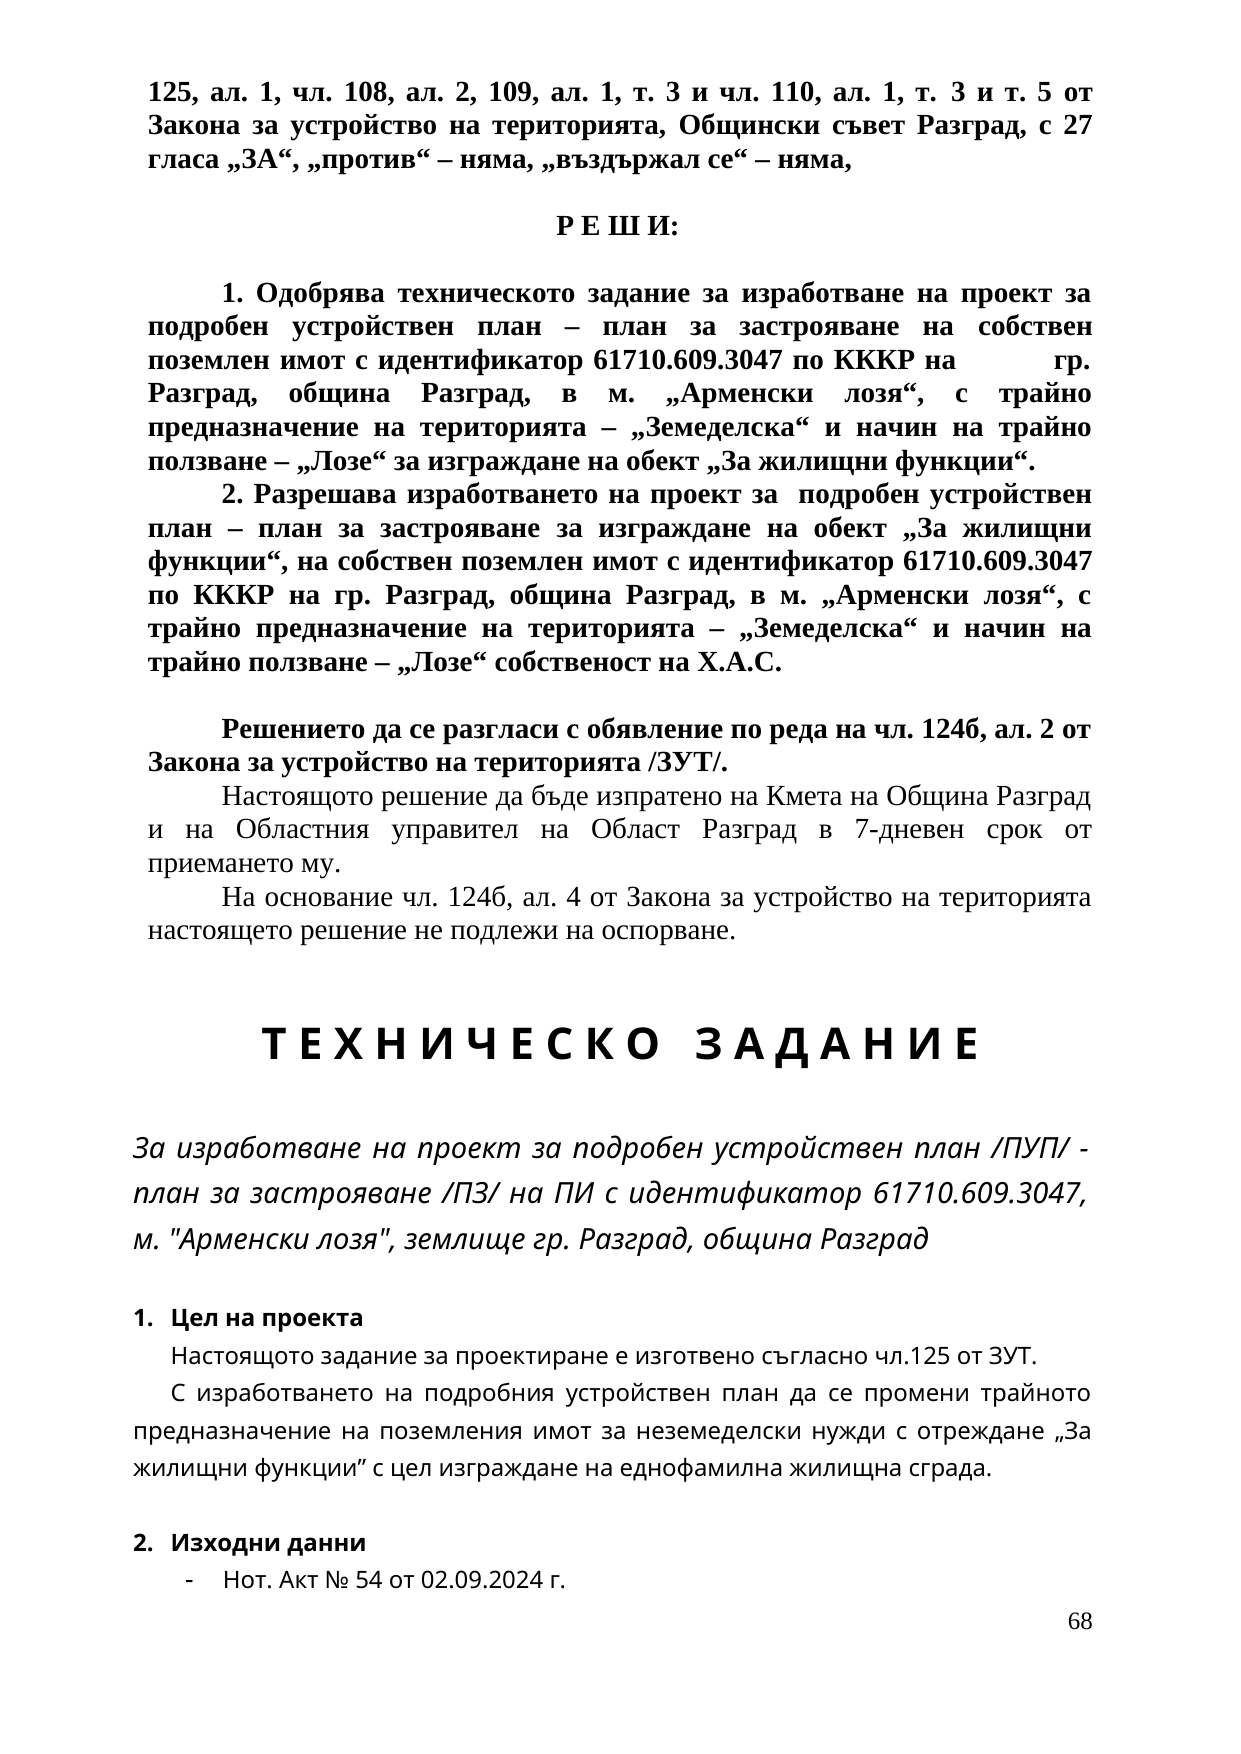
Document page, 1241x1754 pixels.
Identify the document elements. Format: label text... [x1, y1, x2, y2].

text Т Е Х Н И Ч Е С К О З А Д А Н И Е [148, 1013, 1093, 1072]
text Р Е Ш И: [148, 208, 1093, 241]
text 2. Разрешава изработването на проект за подробен устройствен план – план за застрояване за изграждане на обект „За жилищни функции“, на собствен поземлен имот с идентификатор 61710.609.3047 по КККР на гр. Разград, община Разград, в м. „Арменски лозя“, с трайно предназначение на територията – „Земеделска“ и начин на трайно ползване – „Лозе“ собственост на Х.А.С. [148, 476, 1093, 677]
list Нот. Акт № 54 от 02.09.2024 г. [185, 1563, 1093, 1596]
text Решението да се разгласи с обявление по реда на чл. 124б, ал. 2 от Закона за устройство на територията /ЗУТ/. [148, 711, 1093, 778]
text 1. Одобрява техническото задание за изработване на проект за подробен устройствен план – план за застрояване на собствен поземлен имот с идентификатор 61710.609.3047 по КККР на гр. Разград, община Разград, в м. „Арменски лозя“, с трайно предназначение на територията – „Земеделска“ и начин на трайно ползване – „Лозе“ за изграждане на обект „За жилищни функции“. [148, 275, 1093, 476]
list Цел на проекта [133, 1301, 1093, 1334]
text На основание чл. 124б, ал. 4 от Закона за устройство на територията настоящето решение не подлежи на оспорване. [148, 879, 1093, 946]
text Настоящото решение да бъде изпратено на Кмета на Община Разград и на Областния управител на Област Разград в 7-дневен срок от приемането му. [148, 778, 1093, 879]
text 125, ал. 1, чл. 108, ал. 2, 109, ал. 1, т. 3 и чл. 110, ал. 1, т. 3 и т. 5 от Закона за устройство на територията, Общински съвет Разград, с 27 гласа „ЗА“, „против“ – няма, „въздържал се“ – няма, [148, 74, 1093, 174]
text С изработването на подробния устройствен план да се промени трайното предназначение на поземления имот за неземеделски нужди с отреждане „За жилищни функции” с цел изграждане на еднофамилна жилищна сграда. [133, 1376, 1093, 1483]
text За изработване на проект за подробен устройствен план /ПУП/ - план за застрояване /ПЗ/ на ПИ с идентификатор 61710.609.3047, м. "Арменски лозя", землище гр. Разград, община Разград [133, 1127, 1093, 1258]
text Настоящото задание за проектиране е изготвено съгласно чл.125 от ЗУТ. [133, 1339, 1093, 1371]
list Изходни данни [133, 1526, 1093, 1558]
